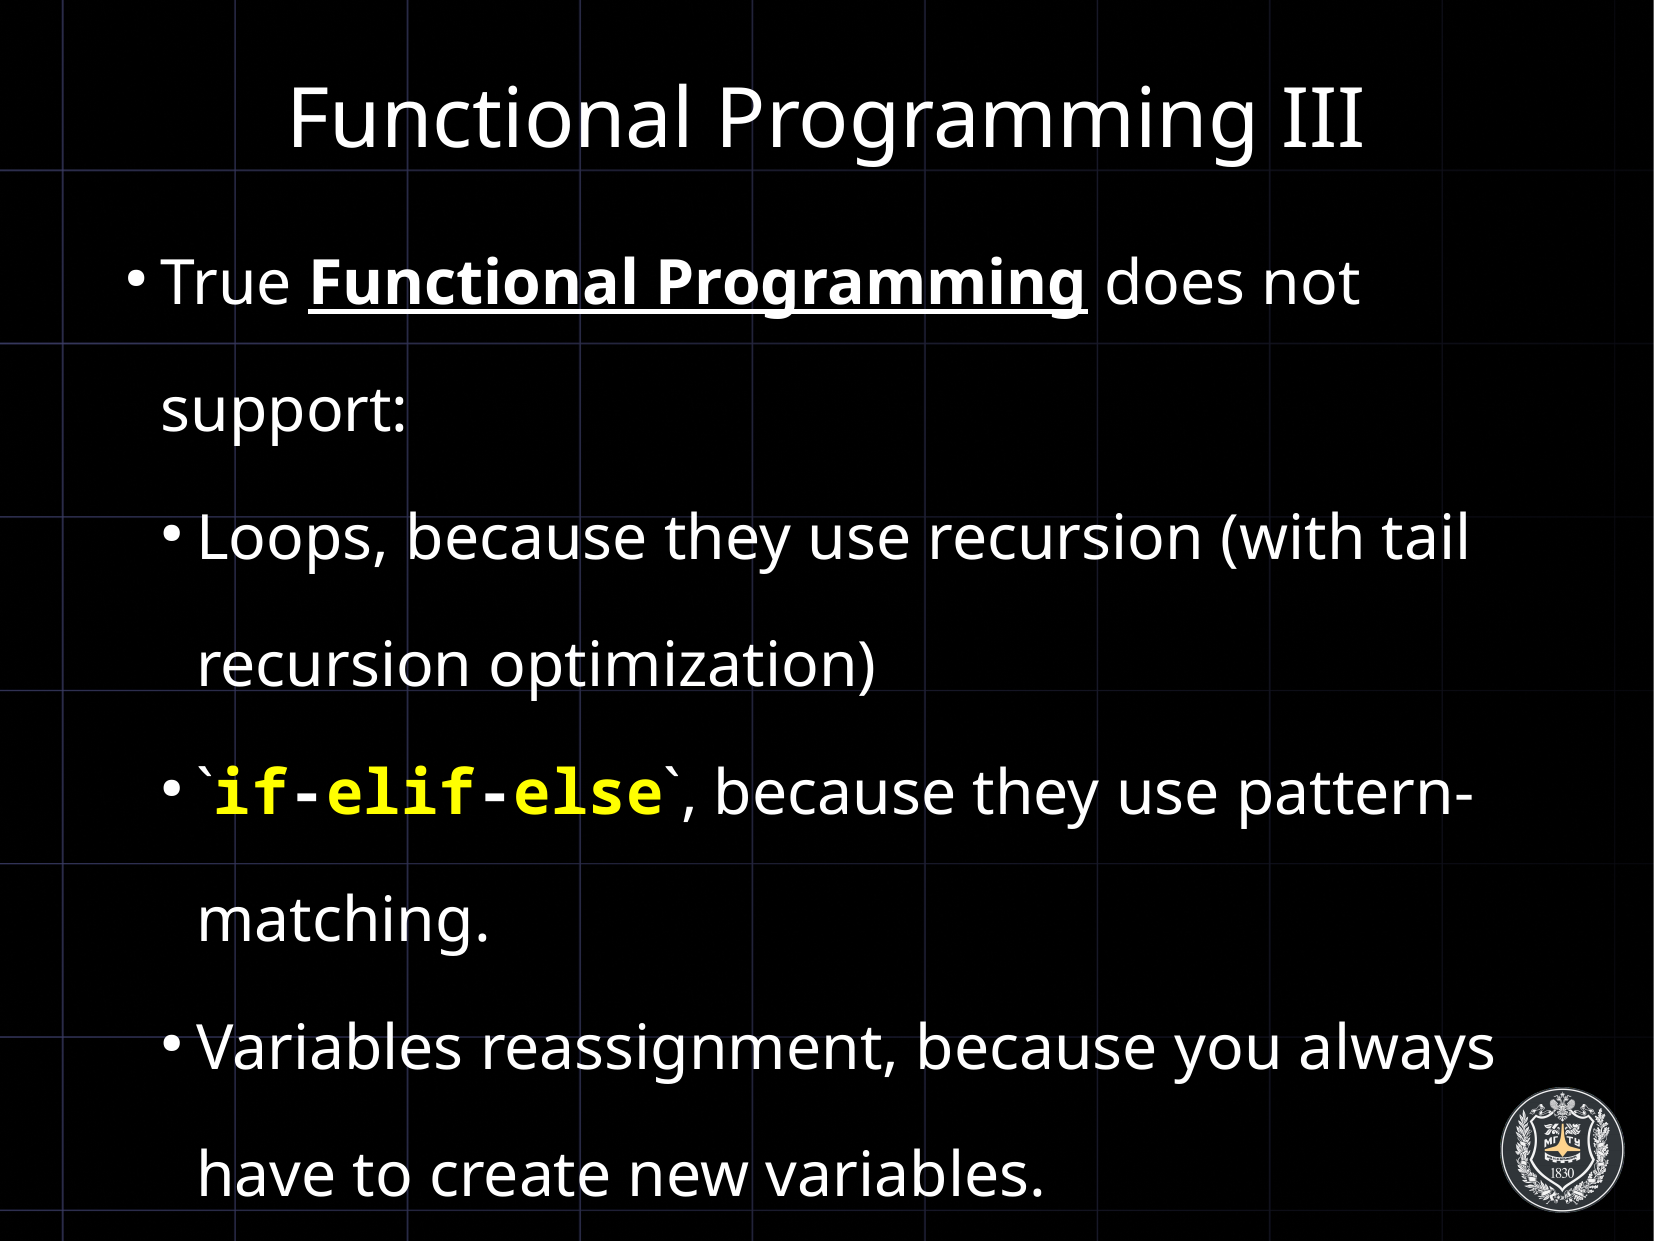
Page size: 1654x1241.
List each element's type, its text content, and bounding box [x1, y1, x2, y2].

text_box True Functional Programming does not support: Loops, because they use recursion (with tail recursion optimization) `if-elif-else`, because they use pattern-matching. Variables reassignment, because you always have to create new variables. No side-effects (all functions should be pure (not all, ha-ha)). Basis: lambda calculus. [75, 187, 1576, 1163]
picture [0, 0, 1654, 1241]
title Functional Programming III [82, 37, 1571, 187]
